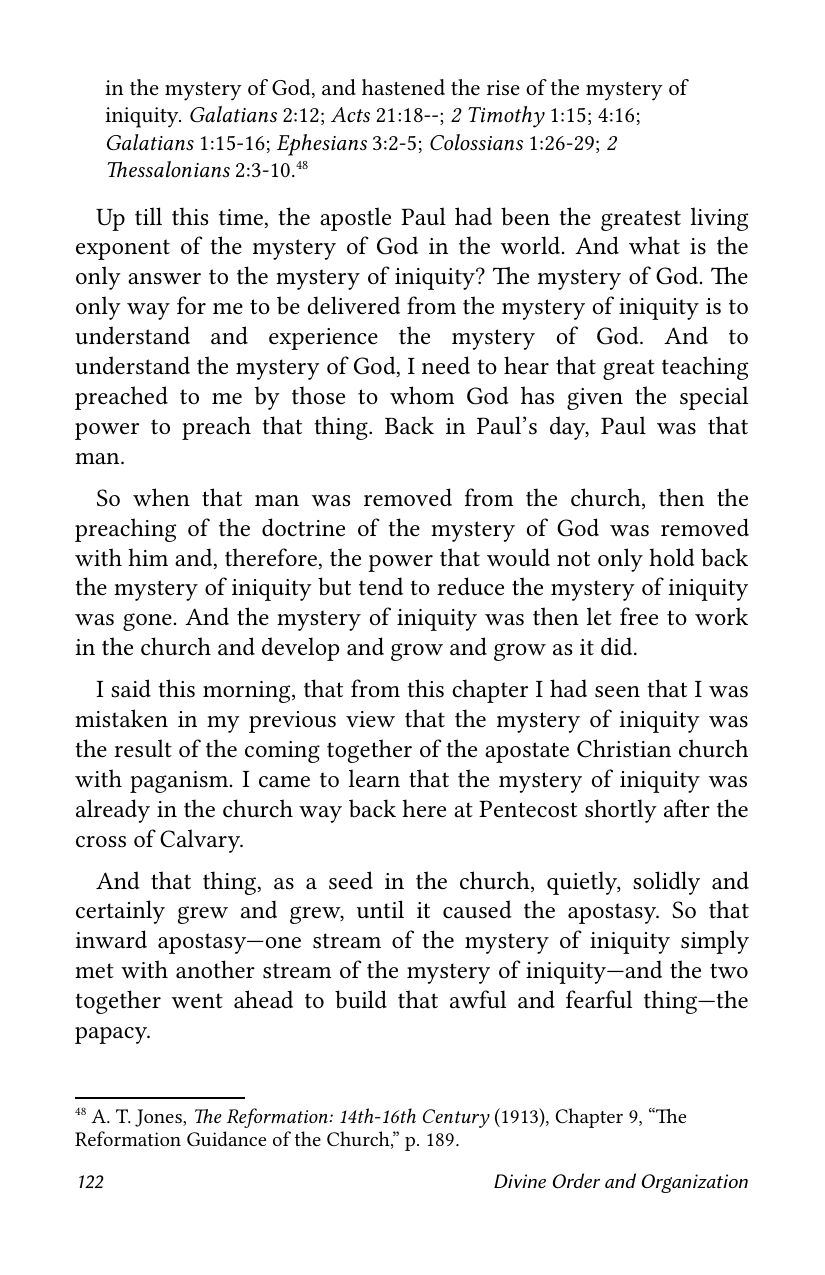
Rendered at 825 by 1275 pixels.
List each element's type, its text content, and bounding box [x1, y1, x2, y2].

text So when that man was removed from the church, then the preaching of the doctrine of the mystery of God was removed with him and, therefore, the power that would not only hold back the mystery of iniquity but tend to reduce the mystery of iniquity was gone. And the mystery of iniquity was then let free to work in the church and develop and grow and grow as it did. [75, 484, 750, 662]
text I said this morning, that from this chapter I had seen that I was mistaken in my previous view that the mystery of iniquity was the result of the coming together of the apostate Christian church with paganism. I came to learn that the mystery of iniquity was already in the church way back here at Pentecost shortly after the cross of Calvary. [75, 675, 750, 853]
text in the mystery of God, and hastened the rise of the mystery of iniquity. Galatians 2:12; Acts 21:18--; 2 Timothy 1:15; 4:16; Galatians 1:15-16; Ephesians 3:2-5; Colossians 1:26-29; 2 Thessalonians 2:3-10. [105, 75, 720, 183]
text A. T. Jones, The Reformation: 14th-16th Century (1913), Chapter 9, “The Reformation Guidance of the Church,” p. 189. [75, 1104, 750, 1152]
text And that thing, as a seed in the church, quietly, solidly and certainly grew and grew, until it caused the apostasy. So that inward apostasy—one stream of the mystery of iniquity simply met with another stream of the mystery of iniquity—and the two together went ahead to build that awful and fearful thing—the papacy. [75, 867, 750, 1045]
text Up till this time, the apostle Paul had been the greatest living exponent of the mystery of God in the world. And what is the only answer to the mystery of iniquity? The mystery of God. The only way for me to be delivered from the mystery of iniquity is to understand and experience the mystery of God. And to understand the mystery of God, I need to hear that great teaching preached to me by those to whom God has given the special power to preach that thing. Back in Paul’s day, Paul was that man. [75, 203, 750, 470]
